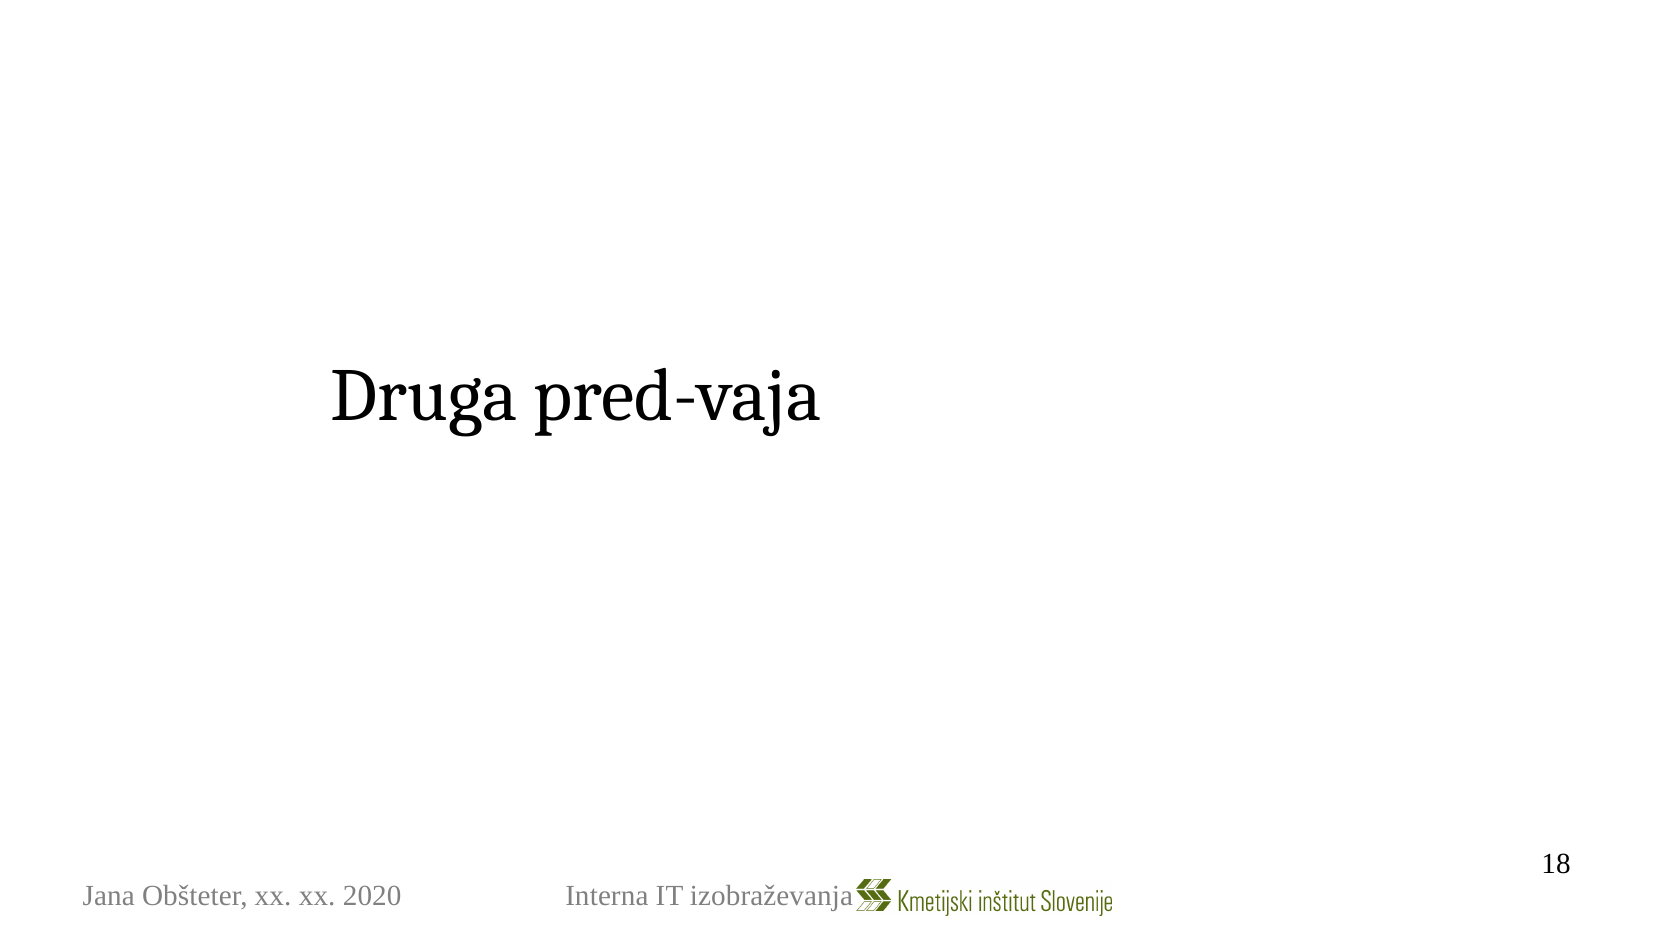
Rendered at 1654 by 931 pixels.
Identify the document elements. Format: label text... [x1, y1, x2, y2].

picture [856, 879, 1112, 916]
title Druga pred-vaja [330, 309, 1016, 484]
